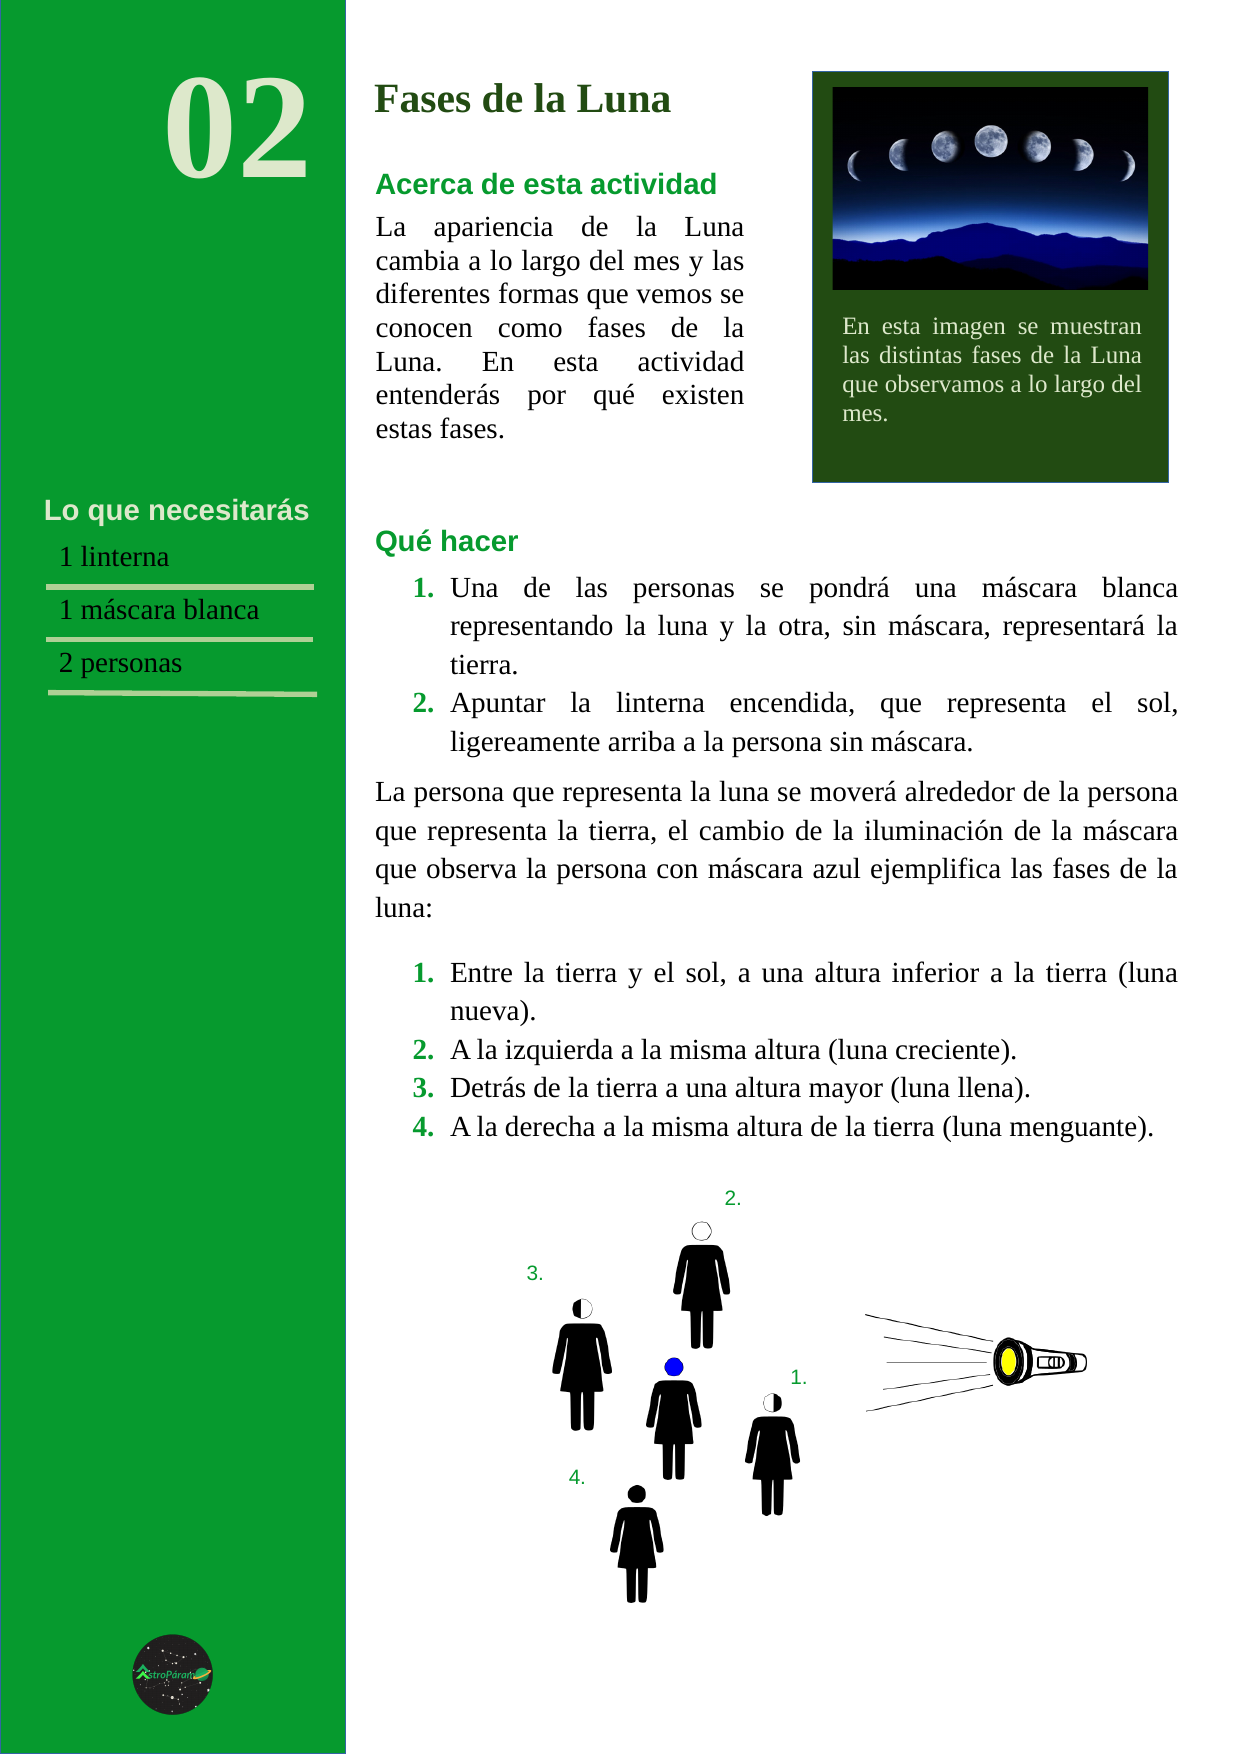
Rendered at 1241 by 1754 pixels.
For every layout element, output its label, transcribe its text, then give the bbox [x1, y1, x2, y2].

list A la izquierda a la misma altura (luna creciente). [412, 1032, 1179, 1066]
list Apuntar la linterna encendida, que representa el sol, ligereamente arriba a la persona sin máscara. [412, 685, 1179, 757]
list Detrás de la tierra a una altura mayor (luna llena). [412, 1071, 1179, 1104]
picture [610, 1212, 1087, 1612]
list Una de las personas se pondrá una máscara blanca representando la luna y la otra, sin máscara, representará la tierra. [412, 570, 1179, 680]
list Entre la tierra y el sol, a una altura inferior a la tierra (luna nueva). [412, 955, 1179, 1027]
subtitle Acerca de esta actividad [375, 167, 812, 201]
list A la derecha a la misma altura de la tierra (luna menguante). [412, 1109, 1179, 1143]
picture [832, 87, 1149, 290]
picture [131, 1633, 214, 1716]
subtitle Qué hacer [375, 523, 1179, 557]
text La persona que representa la luna se moverá alrededor de la persona que representa la tierra, el cambio de la iluminación de la máscara que observa la persona con máscara azul ejemplifica las fases de la luna: [375, 774, 1179, 923]
